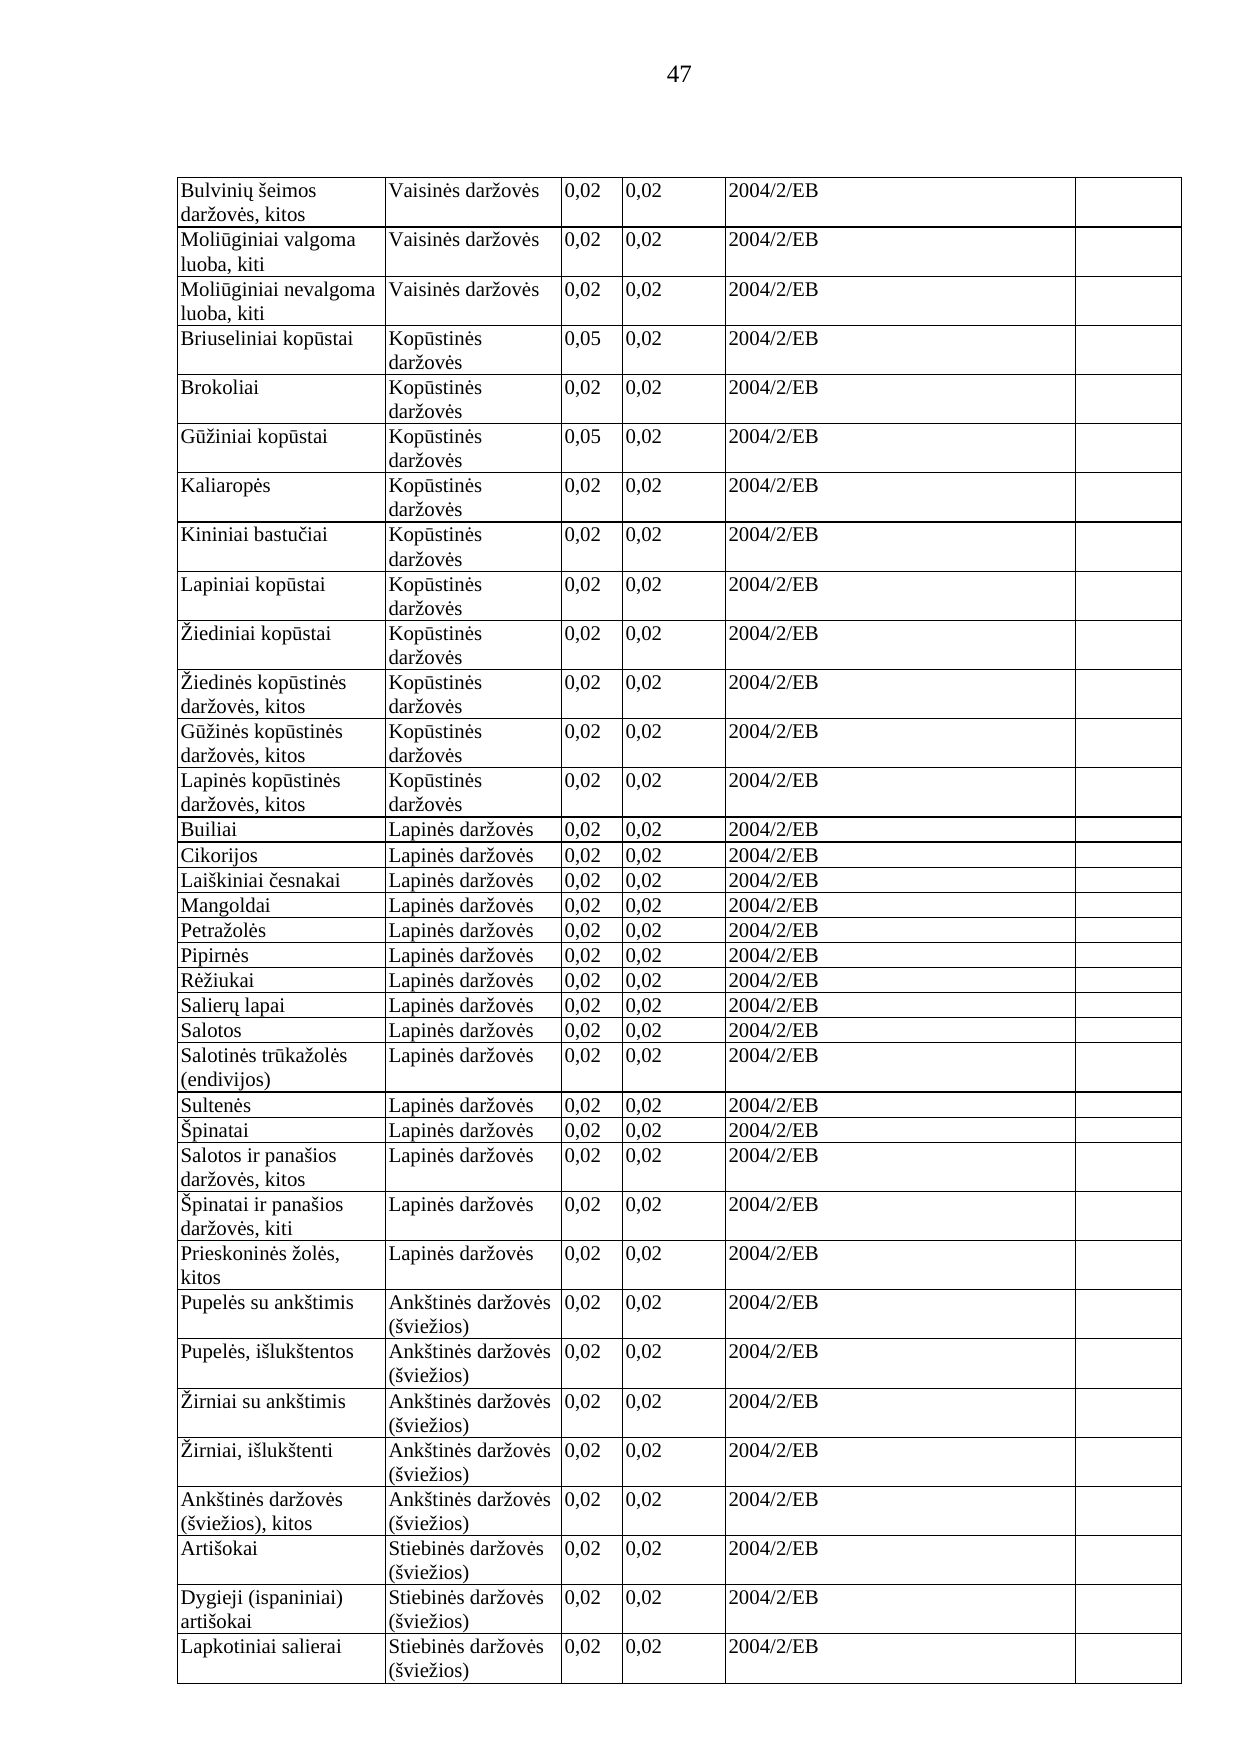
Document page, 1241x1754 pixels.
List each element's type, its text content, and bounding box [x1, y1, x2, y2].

table_cell Bulvinių šeimos daržovės, kitos [178, 178, 385, 226]
table_cell [1076, 1093, 1181, 1117]
table_cell 0,02 [562, 868, 622, 892]
table_cell Cikorijos [178, 843, 385, 867]
table_cell [1076, 670, 1181, 718]
table_cell [1076, 768, 1181, 816]
table_cell Ankštinės daržovės (šviežios), kitos [178, 1487, 385, 1535]
table_cell [1076, 473, 1181, 521]
table_cell Vaisinės daržovės [386, 228, 561, 276]
table_cell Lapinės daržovės [386, 1018, 561, 1042]
table_cell [1076, 228, 1181, 276]
table_cell [1076, 326, 1181, 374]
table_cell [1076, 1043, 1181, 1091]
table_cell Petražolės [178, 918, 385, 942]
table_cell 2004/2/EB [726, 424, 1075, 472]
table_cell 0,02 [562, 768, 622, 816]
table_cell [1076, 719, 1181, 767]
table_cell 0,02 [562, 893, 622, 917]
table_cell 0,02 [623, 818, 725, 841]
table_cell 0,02 [623, 1093, 725, 1117]
table_cell 0,02 [562, 523, 622, 571]
table_cell Žirniai su ankštimis [178, 1389, 385, 1437]
table_cell 0,02 [623, 670, 725, 718]
table_cell Kopūstinės daržovės [386, 719, 561, 767]
table_cell Ankštinės daržovės (šviežios) [386, 1389, 561, 1437]
table_cell [1076, 1585, 1181, 1633]
table_cell 0,02 [623, 1290, 725, 1338]
table_cell Sultenės [178, 1093, 385, 1117]
table_cell 0,02 [562, 1339, 622, 1387]
table_cell 0,02 [623, 1487, 725, 1535]
table_cell 0,02 [562, 1438, 622, 1486]
table_cell 0,05 [562, 326, 622, 374]
table_cell 2004/2/EB [726, 228, 1075, 276]
table_cell Lapinės kopūstinės daržovės, kitos [178, 768, 385, 816]
table_cell [1076, 1634, 1181, 1682]
table_cell 2004/2/EB [726, 1536, 1075, 1584]
table_cell [1076, 993, 1181, 1017]
table_cell [1076, 1018, 1181, 1042]
table_cell 2004/2/EB [726, 1487, 1075, 1535]
table_cell Kopūstinės daržovės [386, 621, 561, 669]
table_cell 0,02 [562, 968, 622, 992]
table_cell 2004/2/EB [726, 968, 1075, 992]
table_cell Ankštinės daržovės (šviežios) [386, 1438, 561, 1486]
table_cell 0,02 [562, 1143, 622, 1191]
table_cell 0,02 [562, 1118, 622, 1142]
table_cell [1076, 1487, 1181, 1535]
table_cell Kopūstinės daržovės [386, 473, 561, 521]
table_cell 0,02 [623, 424, 725, 472]
table_cell 0,02 [623, 893, 725, 917]
table_cell Lapinės daržovės [386, 1118, 561, 1142]
table_cell [1076, 277, 1181, 325]
table_cell 2004/2/EB [726, 1634, 1075, 1682]
table_cell 0,02 [623, 719, 725, 767]
table_cell [1076, 178, 1181, 226]
table_cell 0,02 [623, 473, 725, 521]
table_cell 0,02 [562, 1389, 622, 1437]
table_cell [1076, 1290, 1181, 1338]
table_cell 0,02 [562, 1043, 622, 1091]
table_cell 0,02 [623, 1585, 725, 1633]
table_cell [1076, 918, 1181, 942]
table_cell 0,02 [623, 768, 725, 816]
table_cell Kopūstinės daržovės [386, 572, 561, 620]
table_cell 2004/2/EB [726, 1018, 1075, 1042]
table_cell 0,02 [623, 1192, 725, 1240]
table_cell Lapinės daržovės [386, 1192, 561, 1240]
table_cell 2004/2/EB [726, 719, 1075, 767]
table_cell 2004/2/EB [726, 375, 1075, 423]
table_cell [1076, 1118, 1181, 1142]
table_cell 2004/2/EB [726, 326, 1075, 374]
table_cell Lapinės daržovės [386, 1093, 561, 1117]
table_cell Kopūstinės daržovės [386, 523, 561, 571]
table_cell 0,02 [623, 572, 725, 620]
table_cell Kopūstinės daržovės [386, 326, 561, 374]
table_cell 2004/2/EB [726, 1192, 1075, 1240]
table_cell [1076, 1339, 1181, 1387]
table_cell Špinatai [178, 1118, 385, 1142]
table_cell 0,02 [623, 943, 725, 967]
table_cell Kopūstinės daržovės [386, 424, 561, 472]
table_cell 2004/2/EB [726, 1585, 1075, 1633]
table_cell 0,02 [562, 1536, 622, 1584]
table_cell 2004/2/EB [726, 993, 1075, 1017]
table_cell Lapinės daržovės [386, 843, 561, 867]
table_cell Vaisinės daržovės [386, 277, 561, 325]
table_cell Prieskoninės žolės, kitos [178, 1241, 385, 1289]
table_cell 2004/2/EB [726, 768, 1075, 816]
table_cell Žirniai, išlukštenti [178, 1438, 385, 1486]
table_cell 0,05 [562, 424, 622, 472]
table_cell 2004/2/EB [726, 918, 1075, 942]
table_cell 0,02 [562, 843, 622, 867]
table_cell [1076, 1192, 1181, 1240]
table_cell [1076, 523, 1181, 571]
table_cell 2004/2/EB [726, 1043, 1075, 1091]
table_cell [1076, 818, 1181, 841]
table_cell Salierų lapai [178, 993, 385, 1017]
table_cell 0,02 [623, 868, 725, 892]
table_cell 0,02 [562, 1634, 622, 1682]
table_cell 0,02 [562, 1241, 622, 1289]
table_cell 2004/2/EB [726, 843, 1075, 867]
table_cell Lapinės daržovės [386, 893, 561, 917]
table_cell 0,02 [562, 277, 622, 325]
table_cell 2004/2/EB [726, 1339, 1075, 1387]
table_cell 2004/2/EB [726, 1118, 1075, 1142]
table_cell Moliūginiai nevalgoma luoba, kiti [178, 277, 385, 325]
table_cell 0,02 [623, 621, 725, 669]
table_cell [1076, 375, 1181, 423]
table_cell Briuseliniai kopūstai [178, 326, 385, 374]
table_cell Dygieji (ispaniniai) artišokai [178, 1585, 385, 1633]
table_cell 0,02 [623, 1143, 725, 1191]
table_cell 2004/2/EB [726, 1438, 1075, 1486]
table_cell [1076, 968, 1181, 992]
table_cell 2004/2/EB [726, 277, 1075, 325]
table_cell Brokoliai [178, 375, 385, 423]
table_cell 0,02 [562, 719, 622, 767]
table_cell 0,02 [623, 843, 725, 867]
table_cell Mangoldai [178, 893, 385, 917]
table_cell Lapinės daržovės [386, 943, 561, 967]
table_cell 2004/2/EB [726, 1389, 1075, 1437]
table_cell 2004/2/EB [726, 473, 1075, 521]
table_cell 0,02 [623, 1438, 725, 1486]
table_cell 0,02 [562, 818, 622, 841]
table_cell Laiškiniai česnakai [178, 868, 385, 892]
table_cell Lapinės daržovės [386, 868, 561, 892]
table_cell 0,02 [623, 326, 725, 374]
table_cell 0,02 [623, 375, 725, 423]
table_cell Lapinės daržovės [386, 1043, 561, 1091]
table_cell Kininiai bastučiai [178, 523, 385, 571]
table_cell 0,02 [623, 1634, 725, 1682]
table_cell 0,02 [562, 1585, 622, 1633]
table_cell 0,02 [623, 968, 725, 992]
table_cell Lapkotiniai salierai [178, 1634, 385, 1682]
table_cell 0,02 [562, 621, 622, 669]
table_cell 0,02 [562, 1018, 622, 1042]
table_cell Stiebinės daržovės (šviežios) [386, 1536, 561, 1584]
table_cell 0,02 [623, 523, 725, 571]
table_cell Vaisinės daržovės [386, 178, 561, 226]
table_cell Kopūstinės daržovės [386, 375, 561, 423]
table_cell Gūžinės kopūstinės daržovės, kitos [178, 719, 385, 767]
table_cell Lapinės daržovės [386, 968, 561, 992]
table_cell [1076, 424, 1181, 472]
table_cell 0,02 [562, 1290, 622, 1338]
table_cell [1076, 1389, 1181, 1437]
table_cell 0,02 [562, 572, 622, 620]
table_cell 2004/2/EB [726, 523, 1075, 571]
table_cell 0,02 [562, 943, 622, 967]
table_cell Žiediniai kopūstai [178, 621, 385, 669]
table_cell 2004/2/EB [726, 893, 1075, 917]
table_cell [1076, 621, 1181, 669]
table_cell 2004/2/EB [726, 943, 1075, 967]
table_cell 2004/2/EB [726, 1290, 1075, 1338]
table_cell Rėžiukai [178, 968, 385, 992]
table_cell Lapinės daržovės [386, 1241, 561, 1289]
table_cell 2004/2/EB [726, 1093, 1075, 1117]
table_cell Kaliaropės [178, 473, 385, 521]
table_cell [1076, 943, 1181, 967]
table_cell Artišokai [178, 1536, 385, 1584]
table_cell Gūžiniai kopūstai [178, 424, 385, 472]
table_cell 0,02 [562, 228, 622, 276]
table_cell 0,02 [623, 1043, 725, 1091]
table_cell [1076, 843, 1181, 867]
table_cell 2004/2/EB [726, 178, 1075, 226]
table_cell 0,02 [623, 993, 725, 1017]
table_cell 0,02 [562, 1093, 622, 1117]
table_cell Lapiniai kopūstai [178, 572, 385, 620]
table_cell 0,02 [623, 178, 725, 226]
table_cell 0,02 [623, 918, 725, 942]
table_cell [1076, 1241, 1181, 1289]
table_cell Pupelės su ankštimis [178, 1290, 385, 1338]
table_cell Stiebinės daržovės (šviežios) [386, 1585, 561, 1633]
table_cell [1076, 1438, 1181, 1486]
table_cell Kopūstinės daržovės [386, 670, 561, 718]
table_cell 0,02 [623, 1118, 725, 1142]
table_cell Ankštinės daržovės (šviežios) [386, 1339, 561, 1387]
table_cell [1076, 1143, 1181, 1191]
table_cell 0,02 [623, 1241, 725, 1289]
table_cell 2004/2/EB [726, 818, 1075, 841]
table_cell Moliūginiai valgoma luoba, kiti [178, 228, 385, 276]
table_cell 0,02 [562, 473, 622, 521]
table_cell 0,02 [623, 228, 725, 276]
table_cell 0,02 [623, 277, 725, 325]
table_cell Builiai [178, 818, 385, 841]
table_cell 2004/2/EB [726, 572, 1075, 620]
table_cell Špinatai ir panašios daržovės, kiti [178, 1192, 385, 1240]
table_cell 0,02 [623, 1389, 725, 1437]
table_cell Žiedinės kopūstinės daržovės, kitos [178, 670, 385, 718]
table_cell Salotos ir panašios daržovės, kitos [178, 1143, 385, 1191]
table_cell 0,02 [562, 1192, 622, 1240]
table_cell 2004/2/EB [726, 670, 1075, 718]
table_cell Lapinės daržovės [386, 993, 561, 1017]
table_cell [1076, 868, 1181, 892]
table_cell [1076, 1536, 1181, 1584]
table_cell 0,02 [562, 1487, 622, 1535]
table_cell 2004/2/EB [726, 621, 1075, 669]
table_cell Lapinės daržovės [386, 918, 561, 942]
table_cell Kopūstinės daržovės [386, 768, 561, 816]
table_cell [1076, 893, 1181, 917]
table_cell 0,02 [562, 375, 622, 423]
table_cell 0,02 [562, 178, 622, 226]
table_cell Ankštinės daržovės (šviežios) [386, 1290, 561, 1338]
table_cell Lapinės daržovės [386, 1143, 561, 1191]
table_cell Salotinės trūkažolės (endivijos) [178, 1043, 385, 1091]
table_cell 2004/2/EB [726, 868, 1075, 892]
table_cell Pipirnės [178, 943, 385, 967]
table_cell [1076, 572, 1181, 620]
table_cell 0,02 [623, 1536, 725, 1584]
table_cell Stiebinės daržovės (šviežios) [386, 1634, 561, 1682]
table_cell 0,02 [623, 1339, 725, 1387]
table_cell Pupelės, išlukštentos [178, 1339, 385, 1387]
table_cell 0,02 [562, 918, 622, 942]
table_cell Salotos [178, 1018, 385, 1042]
table_cell Lapinės daržovės [386, 818, 561, 841]
table_cell 0,02 [623, 1018, 725, 1042]
table_cell 2004/2/EB [726, 1143, 1075, 1191]
table_cell 0,02 [562, 993, 622, 1017]
table_cell 0,02 [562, 670, 622, 718]
table_cell 2004/2/EB [726, 1241, 1075, 1289]
table_cell Ankštinės daržovės (šviežios) [386, 1487, 561, 1535]
